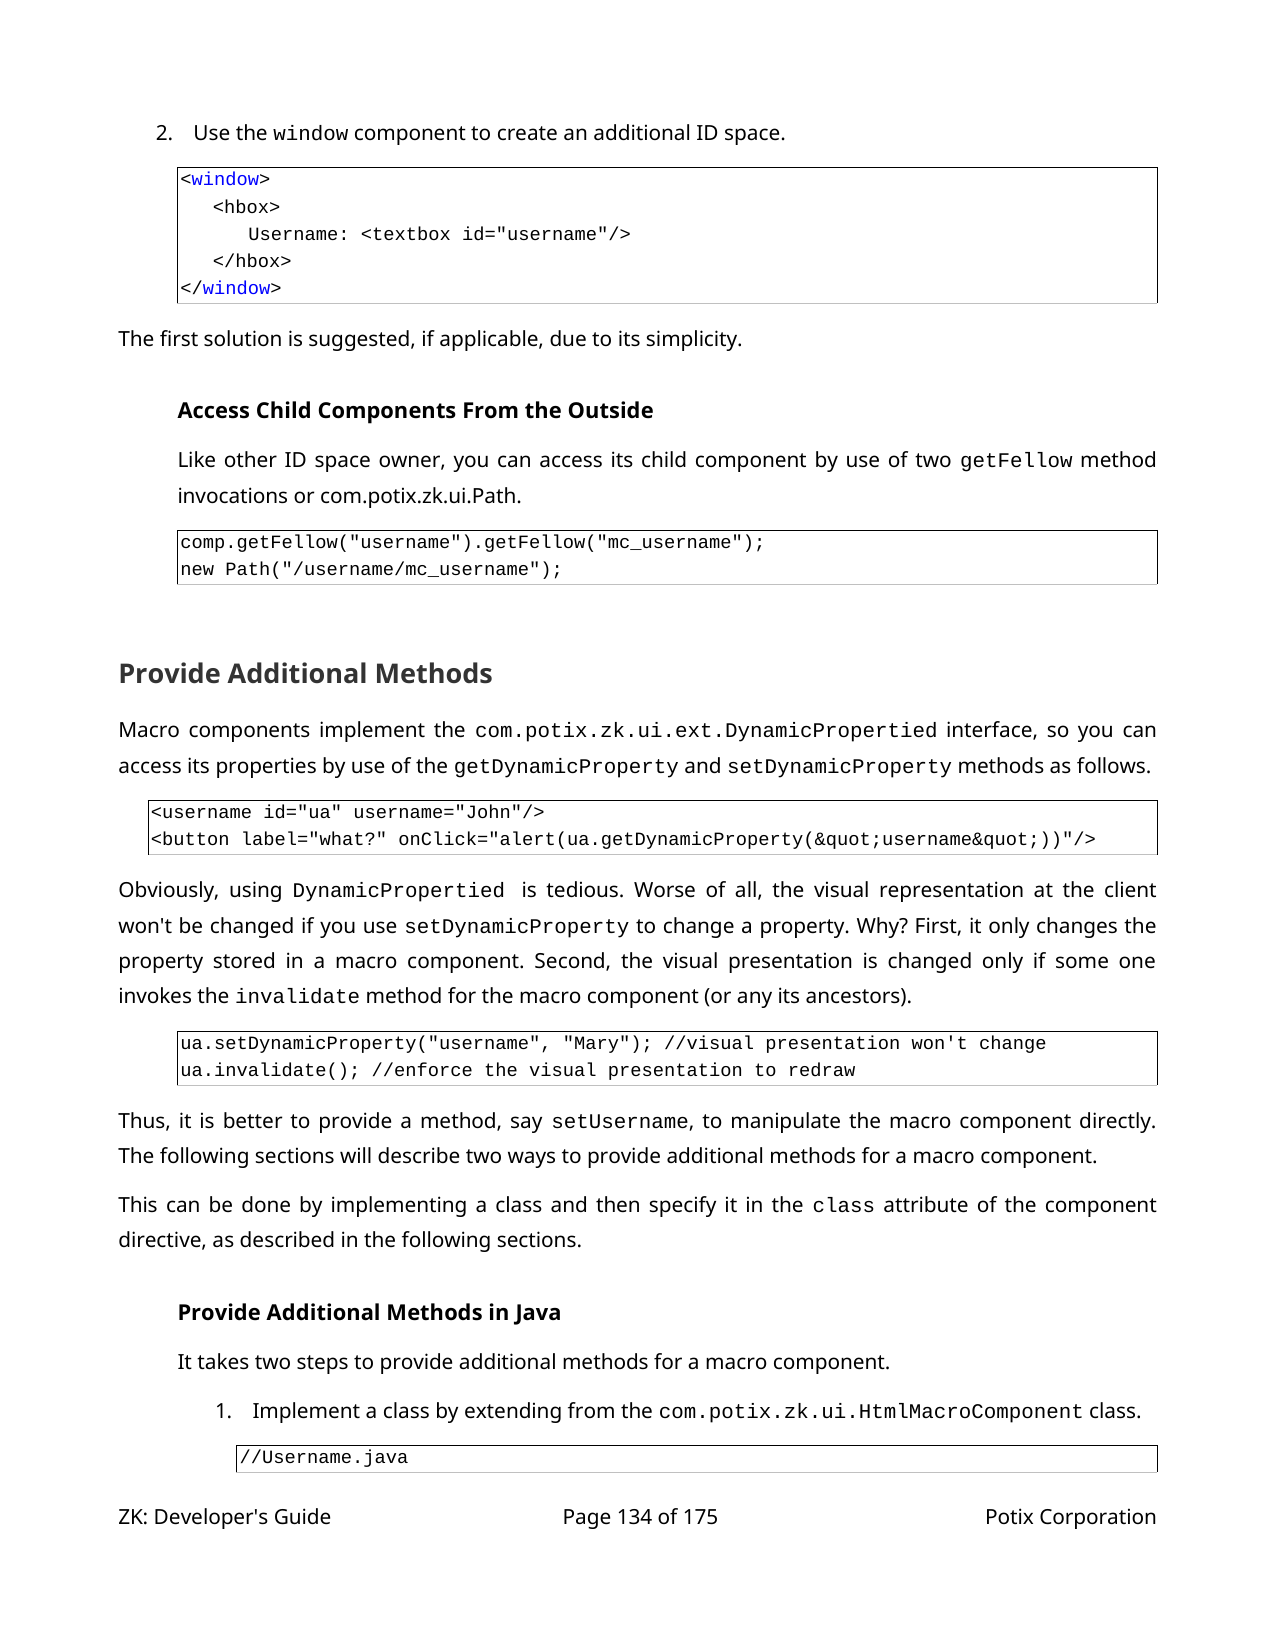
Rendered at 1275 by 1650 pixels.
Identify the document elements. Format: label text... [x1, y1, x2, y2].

subtitle Provide Additional Methods [118, 655, 1157, 692]
list Implement a class by extending from the com.potix.zk.ui.HtmlMacroComponent class. [215, 1396, 1157, 1424]
text ua.setDynamicProperty("username", "Mary"); //visual presentation won't change [178, 1032, 1157, 1055]
text Thus, it is better to provide a method, say setUsername, to manipulate the macro component directly. The following sections will describe two ways to provide additional methods for a macro component. [118, 1106, 1157, 1169]
list Use the window component to create an additional ID space. [156, 118, 1157, 147]
text <window> [178, 168, 1157, 192]
text </hbox> [178, 249, 1157, 273]
subtitle Access Child Components From the Outside [177, 395, 1157, 425]
text Macro components implement the com.potix.zk.ui.ext.DynamicPropertied interface, so you can access its properties by use of the getDynamicProperty and setDynamicProperty methods as follows. [118, 715, 1157, 779]
subtitle Provide Additional Methods in Java [177, 1296, 1157, 1326]
text new Path("/username/mc_username"); [178, 557, 1157, 584]
text </window> [178, 276, 1157, 303]
text Username: <textbox id="username"/> [178, 222, 1157, 246]
text <button label="what?" onClick="alert(ua.getDynamicProperty(&quot;username&quot;))"/> [149, 827, 1157, 854]
text It takes two steps to provide additional methods for a macro component. [177, 1347, 1157, 1375]
text The first solution is suggested, if applicable, due to its simplicity. [118, 324, 1157, 352]
text Like other ID space owner, you can access its child component by use of two getFellow method invocations or com.potix.zk.ui.Path. [177, 445, 1157, 509]
text <username id="ua" username="John"/> [149, 801, 1157, 824]
text <hbox> [178, 194, 1157, 219]
text ua.invalidate(); //enforce the visual presentation to redraw [178, 1058, 1157, 1085]
text This can be done by implementing a class and then specify it in the class attribute of the component directive, as described in the following sections. [118, 1190, 1157, 1254]
text Obviously, using DynamicPropertied is tedious. Worse of all, the visual representation at the client won't be changed if you use setDynamicProperty to change a property. Why? First, it only changes the property stored in a macro component. Second, the visual presentation is changed only if some one invokes the invalidate method for the macro component (or any its ancestors). [118, 875, 1157, 1010]
text comp.getFellow("username").getFellow("mc_username"); [178, 531, 1157, 554]
text //Username.java [237, 1446, 1157, 1472]
